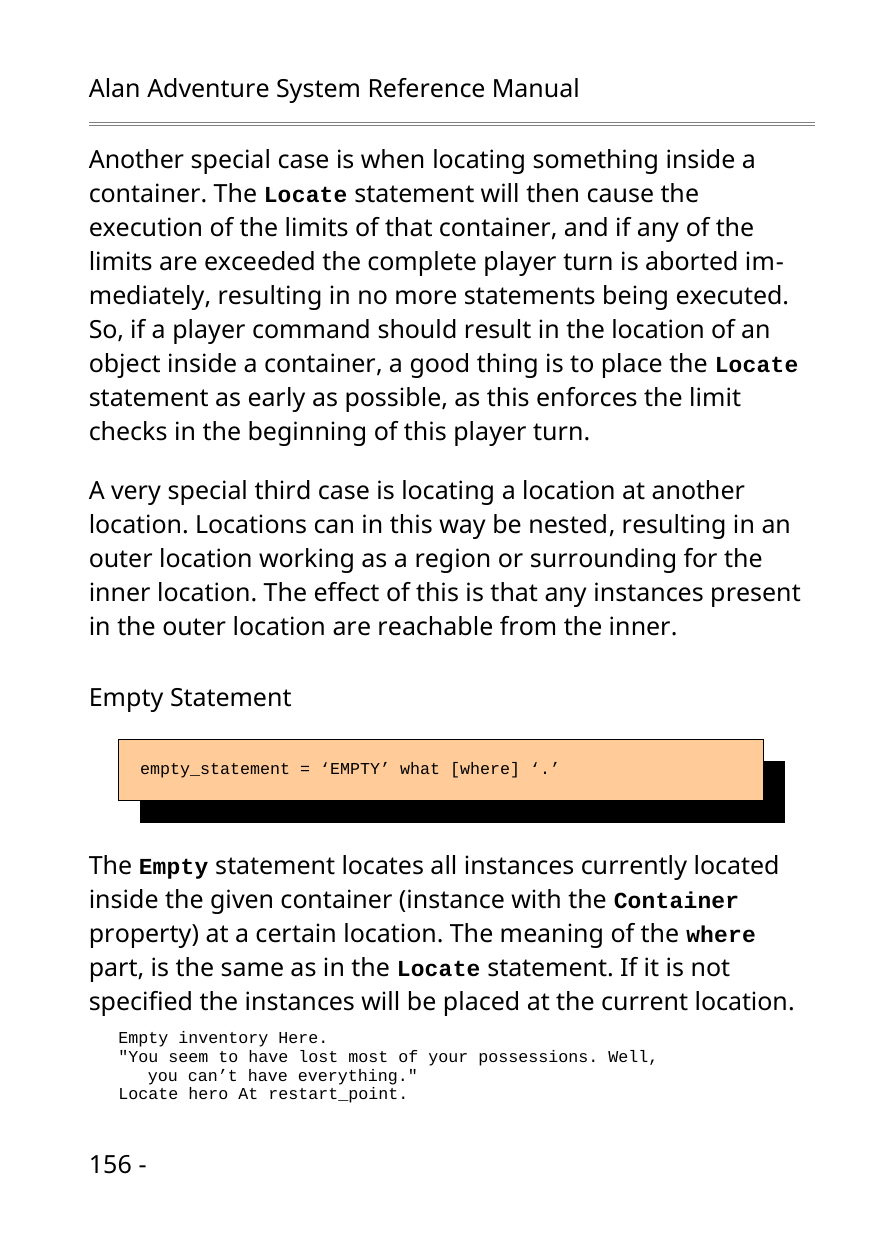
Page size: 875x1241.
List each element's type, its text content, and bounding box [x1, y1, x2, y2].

subtitle Empty Statement [88, 680, 815, 714]
text Another special case is when locating something inside a container. The Lo­cate statement will then cause the execution of the limits of that container, and if any of the limits are exceeded the complete player turn is aborted im­mediately, resulting in no more statements being executed. So, if a player command should result in the location of an object inside a container, a good thing is to place the Locate statement as early as possible, as this enforces the limit checks in the beginning of this player turn. [88, 142, 815, 448]
text Empty inventory Here. "You seem to have lost most of your possessions. Well, you can’t have everything." Locate hero At restart_point. [118, 1030, 815, 1104]
text The Empty statement locates all instances currently located inside the given container (instance with the Container property) at a certain location. The meaning of the where part, is the same as in the Locate statement. If it is not specified the instances will be placed at the current location. [88, 848, 815, 1018]
text empty_statement = ‘EMPTY’ what [where] ‘.’ [119, 740, 763, 800]
text A very special third case is locating a location at another location. Locations can in this way be nested, resulting in an outer location working as a region or surrounding for the inner location. The effect of this is that any instances present in the outer location are reachable from the inner. [88, 473, 815, 642]
